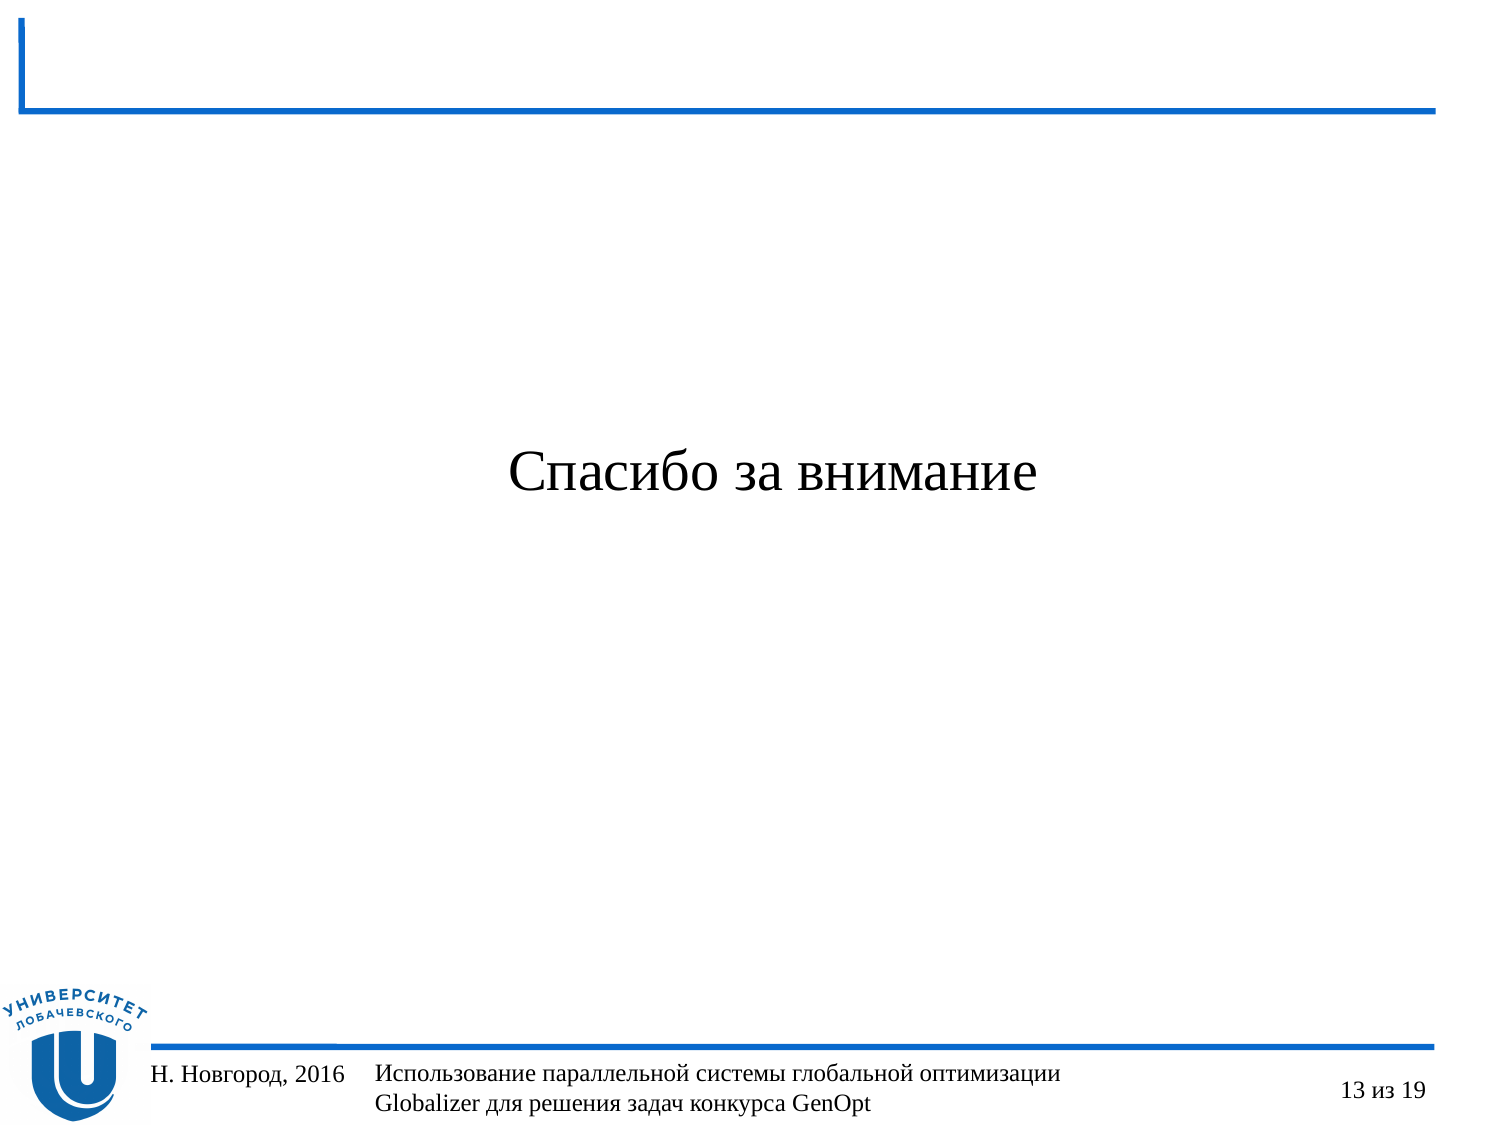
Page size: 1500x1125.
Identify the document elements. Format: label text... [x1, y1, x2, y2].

text_box Спасибо за внимание [69, 425, 1477, 700]
picture [0, 984, 151, 1125]
